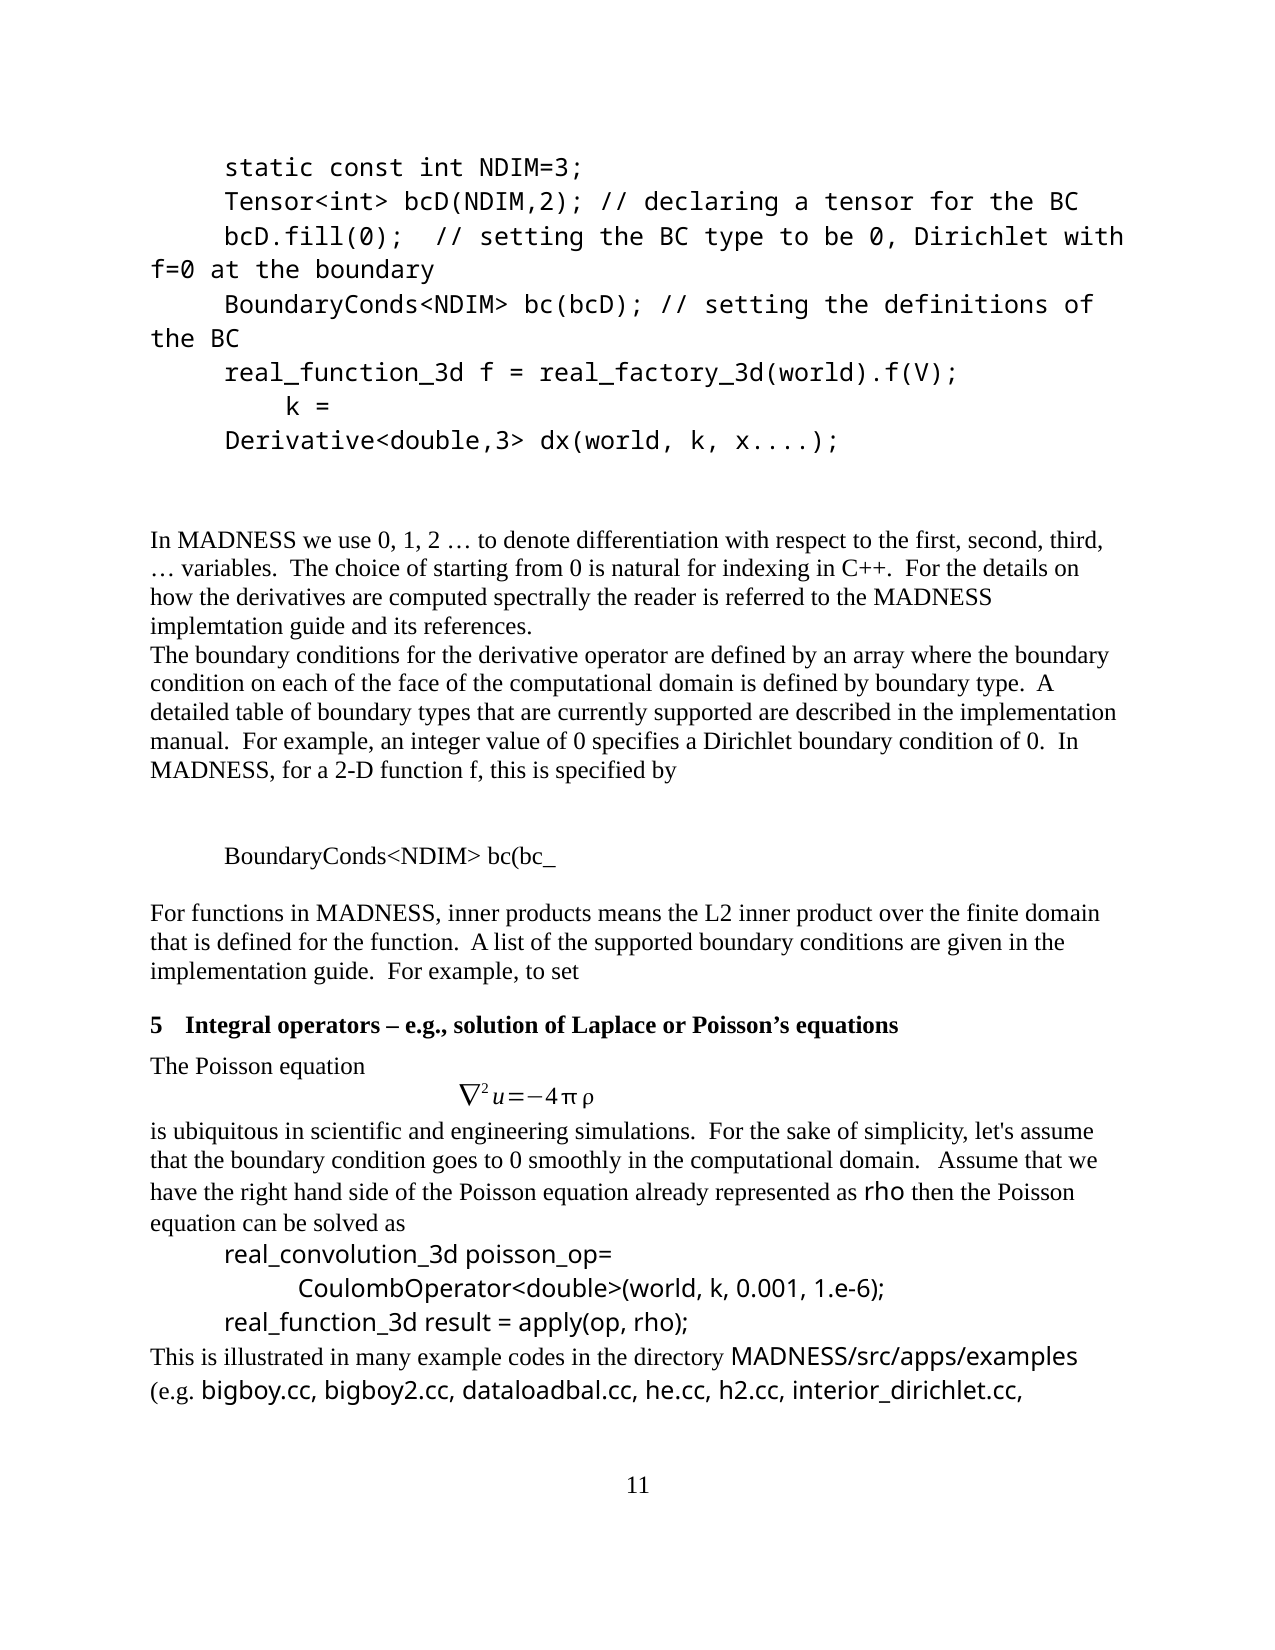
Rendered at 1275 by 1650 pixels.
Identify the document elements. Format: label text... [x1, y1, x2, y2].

text Derivative<double,3> dx(world, k, x....); [150, 422, 1125, 457]
text BoundaryConds<NDIM> bc(bc_ [150, 841, 1125, 870]
text The Poisson equation [150, 1051, 1125, 1080]
text CoulombOperator<double>(world, k, 0.001, 1.e-6); [150, 1271, 1125, 1305]
subtitle Integral operators – e.g., solution of Laplace or Poisson’s equations [150, 1010, 1125, 1038]
text real_function_3d result = apply(op, rho); [150, 1305, 1125, 1339]
text In MADNESS we use 0, 1, 2 … to denote differentiation with respect to the first, second, third, … variables. The choice of starting from 0 is natural for indexing in C++. For the details on how the derivatives are computed spectrally the reader is referred to the MADNESS implemtation guide and its references. [150, 525, 1125, 640]
text real_function_3d f = real_factory_3d(world).f(V); [150, 354, 1125, 388]
text is ubiquitous in scientific and engineering simulations. For the sake of simplicity, let's assume that the boundary condition goes to 0 smoothly in the computational domain. Assume that we have the right hand side of the Poisson equation already represented as rho then the Poisson equation can be solved as [150, 1116, 1125, 1237]
text k = [150, 388, 1125, 422]
text For functions in MADNESS, inner products means the L2 inner product over the finite domain that is defined for the function. A list of the supported boundary conditions are given in the implementation guide. For example, to set [150, 898, 1125, 985]
text The boundary conditions for the derivative operator are defined by an array where the boundary condition on each of the face of the computational domain is defined by boundary type. A detailed table of boundary types that are currently supported are described in the implementation manual. For example, an integer value of 0 specifies a Dirichlet boundary condition of 0. In MADNESS, for a 2-D function f, this is specified by [150, 640, 1125, 783]
text Tensor<int> bcD(NDIM,2); // declaring a tensor for the BC [150, 184, 1125, 218]
text static const int NDIM=3; [150, 150, 1125, 184]
text real_convolution_3d poisson_op= [150, 1237, 1125, 1271]
text This is illustrated in many example codes in the directory MADNESS/src/apps/examples (e.g. bigboy.cc, bigboy2.cc, dataloadbal.cc, he.cc, h2.cc, interior_dirichlet.cc, [150, 1339, 1125, 1407]
text BoundaryConds<NDIM> bc(bcD); // setting the definitions of the BC [150, 286, 1125, 354]
text bcD.fill(0); // setting the BC type to be 0, Dirichlet with f=0 at the boundary [150, 218, 1125, 286]
